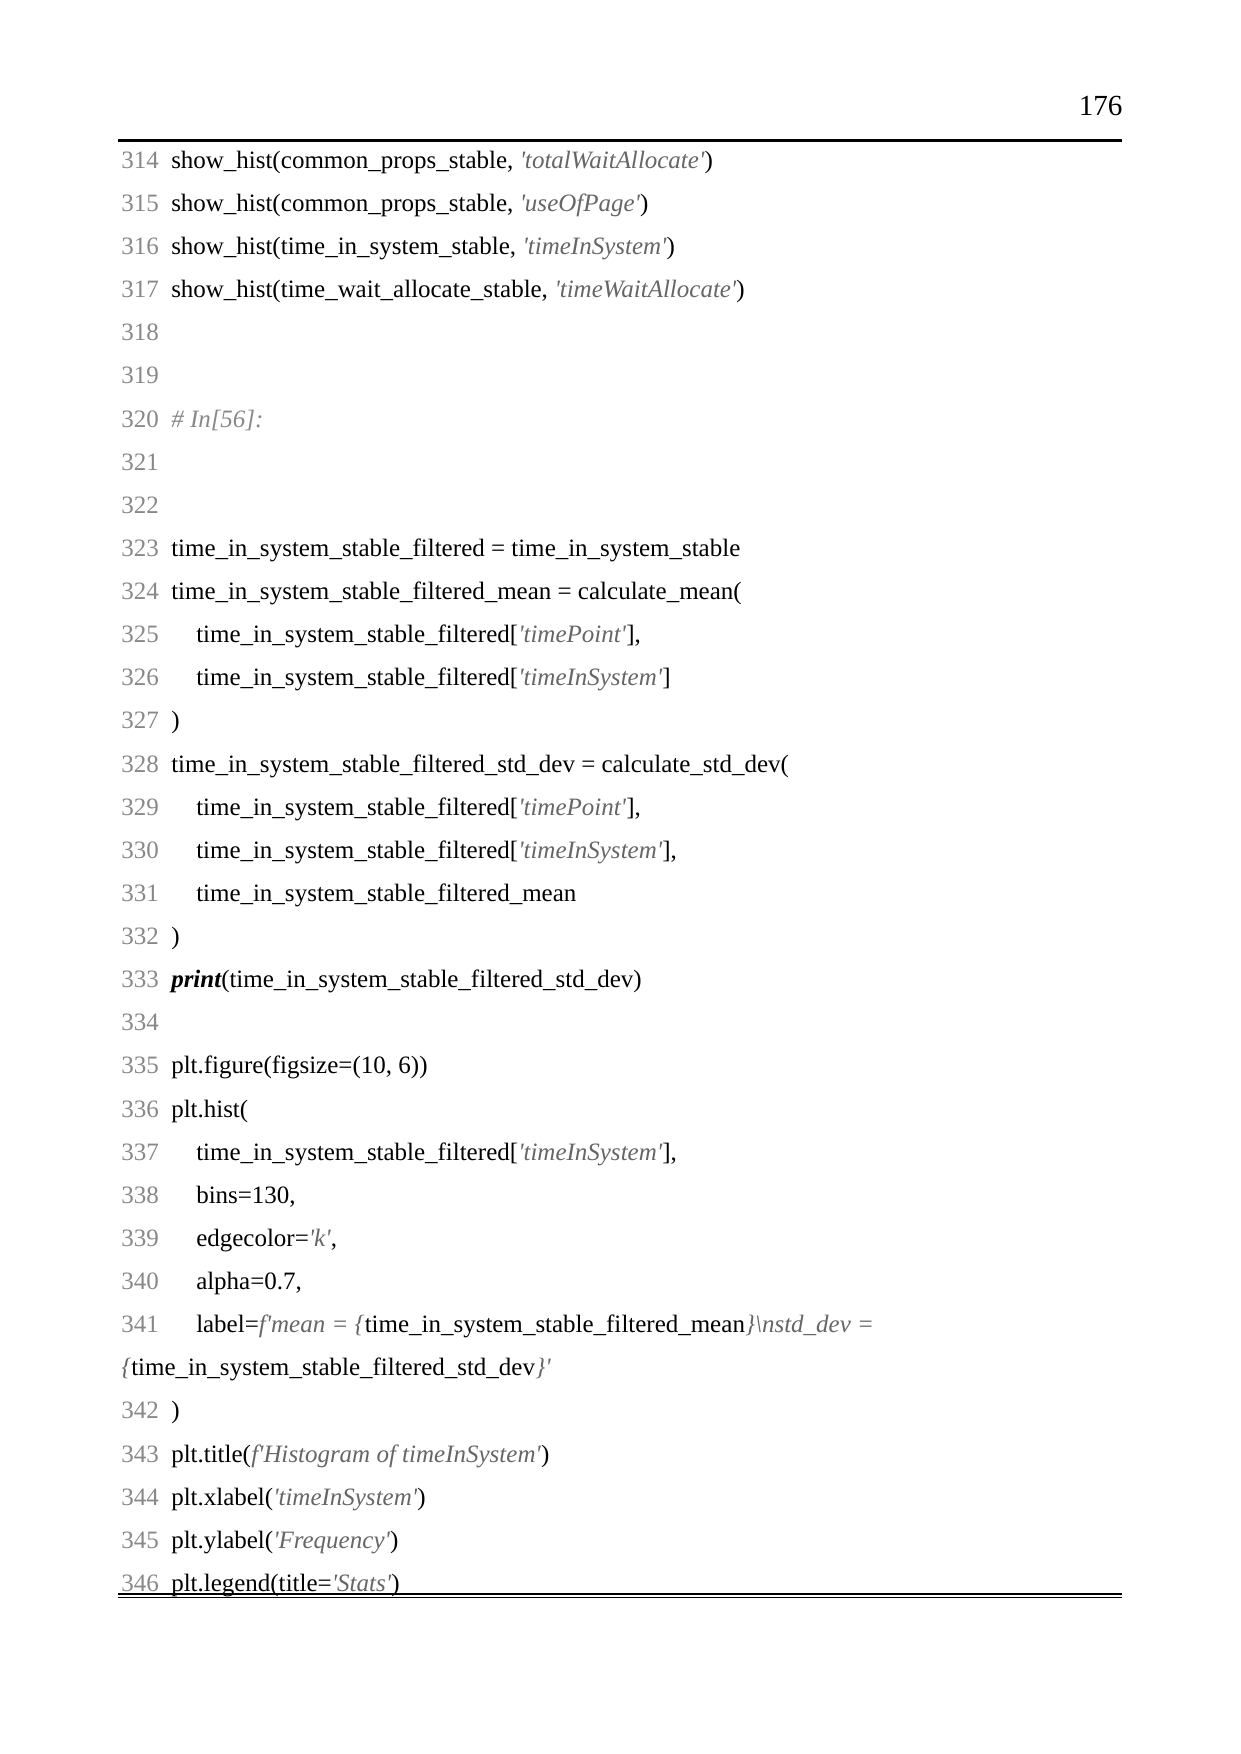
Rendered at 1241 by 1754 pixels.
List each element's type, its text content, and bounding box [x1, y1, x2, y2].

text 343 plt.title(f'Histogram of timeInSystem') [118, 1432, 1122, 1467]
text 324 time_in_system_stable_filtered_mean = calculate_mean( [118, 570, 1122, 605]
text 318 [118, 311, 1122, 346]
text 328 time_in_system_stable_filtered_std_dev = calculate_std_dev( [118, 742, 1122, 777]
text 344 plt.xlabel('timeInSystem') [118, 1476, 1122, 1511]
text 325 time_in_system_stable_filtered['timePoint'], [118, 613, 1122, 648]
text 345 plt.ylabel('Frequency') [118, 1519, 1122, 1554]
text 317 show_hist(time_wait_allocate_stable, 'timeWaitAllocate') [118, 268, 1122, 303]
text 326 time_in_system_stable_filtered['timeInSystem'] [118, 656, 1122, 691]
text 335 plt.figure(figsize=(10, 6)) [118, 1044, 1122, 1079]
text 338 bins=130, [118, 1174, 1122, 1209]
text 330 time_in_system_stable_filtered['timeInSystem'], [118, 829, 1122, 864]
text 331 time_in_system_stable_filtered_mean [118, 872, 1122, 907]
text 327 ) [118, 699, 1122, 734]
text 319 [118, 354, 1122, 389]
text 321 [118, 441, 1122, 476]
text 323 time_in_system_stable_filtered = time_in_system_stable [118, 527, 1122, 562]
text 333 print(time_in_system_stable_filtered_std_dev) [118, 958, 1122, 993]
text 322 [118, 484, 1122, 519]
text 341 label=f'mean = {time_in_system_stable_filtered_mean}\nstd_dev = {time_in_system_stable_filtered_std_dev}' [118, 1303, 1122, 1381]
text 342 ) [118, 1389, 1122, 1424]
text 339 edgecolor='k', [118, 1217, 1122, 1252]
text 316 show_hist(time_in_system_stable, 'timeInSystem') [118, 225, 1122, 260]
text 337 time_in_system_stable_filtered['timeInSystem'], [118, 1131, 1122, 1166]
text 334 [118, 1001, 1122, 1036]
text 332 ) [118, 915, 1122, 950]
text 314 show_hist(common_props_stable, 'totalWaitAllocate') [118, 142, 1122, 174]
text 340 alpha=0.7, [118, 1260, 1122, 1295]
text 346 plt.legend(title='Stats') [118, 1562, 1122, 1593]
text 320 # In[56]: [118, 397, 1122, 432]
text 336 plt.hist( [118, 1087, 1122, 1122]
text 315 show_hist(common_props_stable, 'useOfPage') [118, 182, 1122, 217]
text 329 time_in_system_stable_filtered['timePoint'], [118, 786, 1122, 821]
